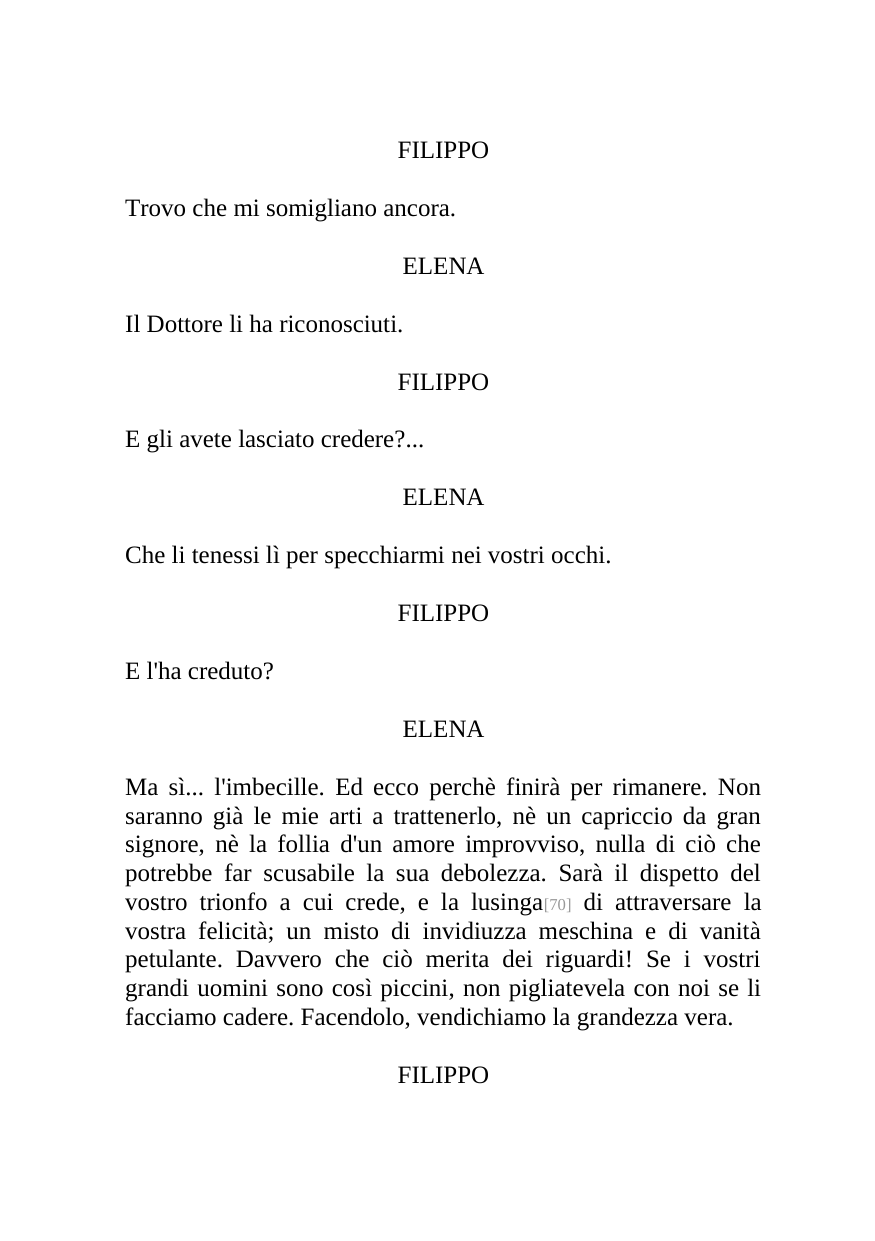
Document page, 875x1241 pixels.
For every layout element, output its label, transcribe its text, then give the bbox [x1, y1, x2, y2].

text FILIPPO [125, 1060, 762, 1089]
text FILIPPO [125, 598, 762, 627]
text Che li tenessi lì per specchiarmi nei vostri occhi. [125, 540, 762, 569]
text Il Dottore li ha riconosciuti. [125, 309, 762, 337]
text Trovo che mi somigliano ancora. [125, 193, 762, 222]
text FILIPPO [125, 367, 762, 395]
text ELENA [125, 251, 762, 279]
text ELENA [125, 482, 762, 511]
text FILIPPO [125, 135, 762, 164]
text ELENA [125, 714, 762, 743]
text Ma sì... l'imbecille. Ed ecco perchè finirà per rimanere. Non saranno già le mie arti a trattenerlo, nè un capriccio da gran signore, nè la follia d'un amore improvviso, nulla di ciò che potrebbe far scusabile la sua debolezza. Sarà il dispetto del vostro trionfo a cui crede, e la lusinga[70] di attraversare la vostra felicità; un misto di invidiuzza meschina e di vanità petulante. Davvero che ciò merita dei riguardi! Se i vostri grandi uomini sono così piccini, non pigliatevela con noi se li facciamo cadere. Facendolo, vendichiamo la grandezza vera. [125, 772, 762, 1031]
text E gli avete lasciato credere?... [125, 424, 762, 453]
text E l'ha creduto? [125, 656, 762, 685]
